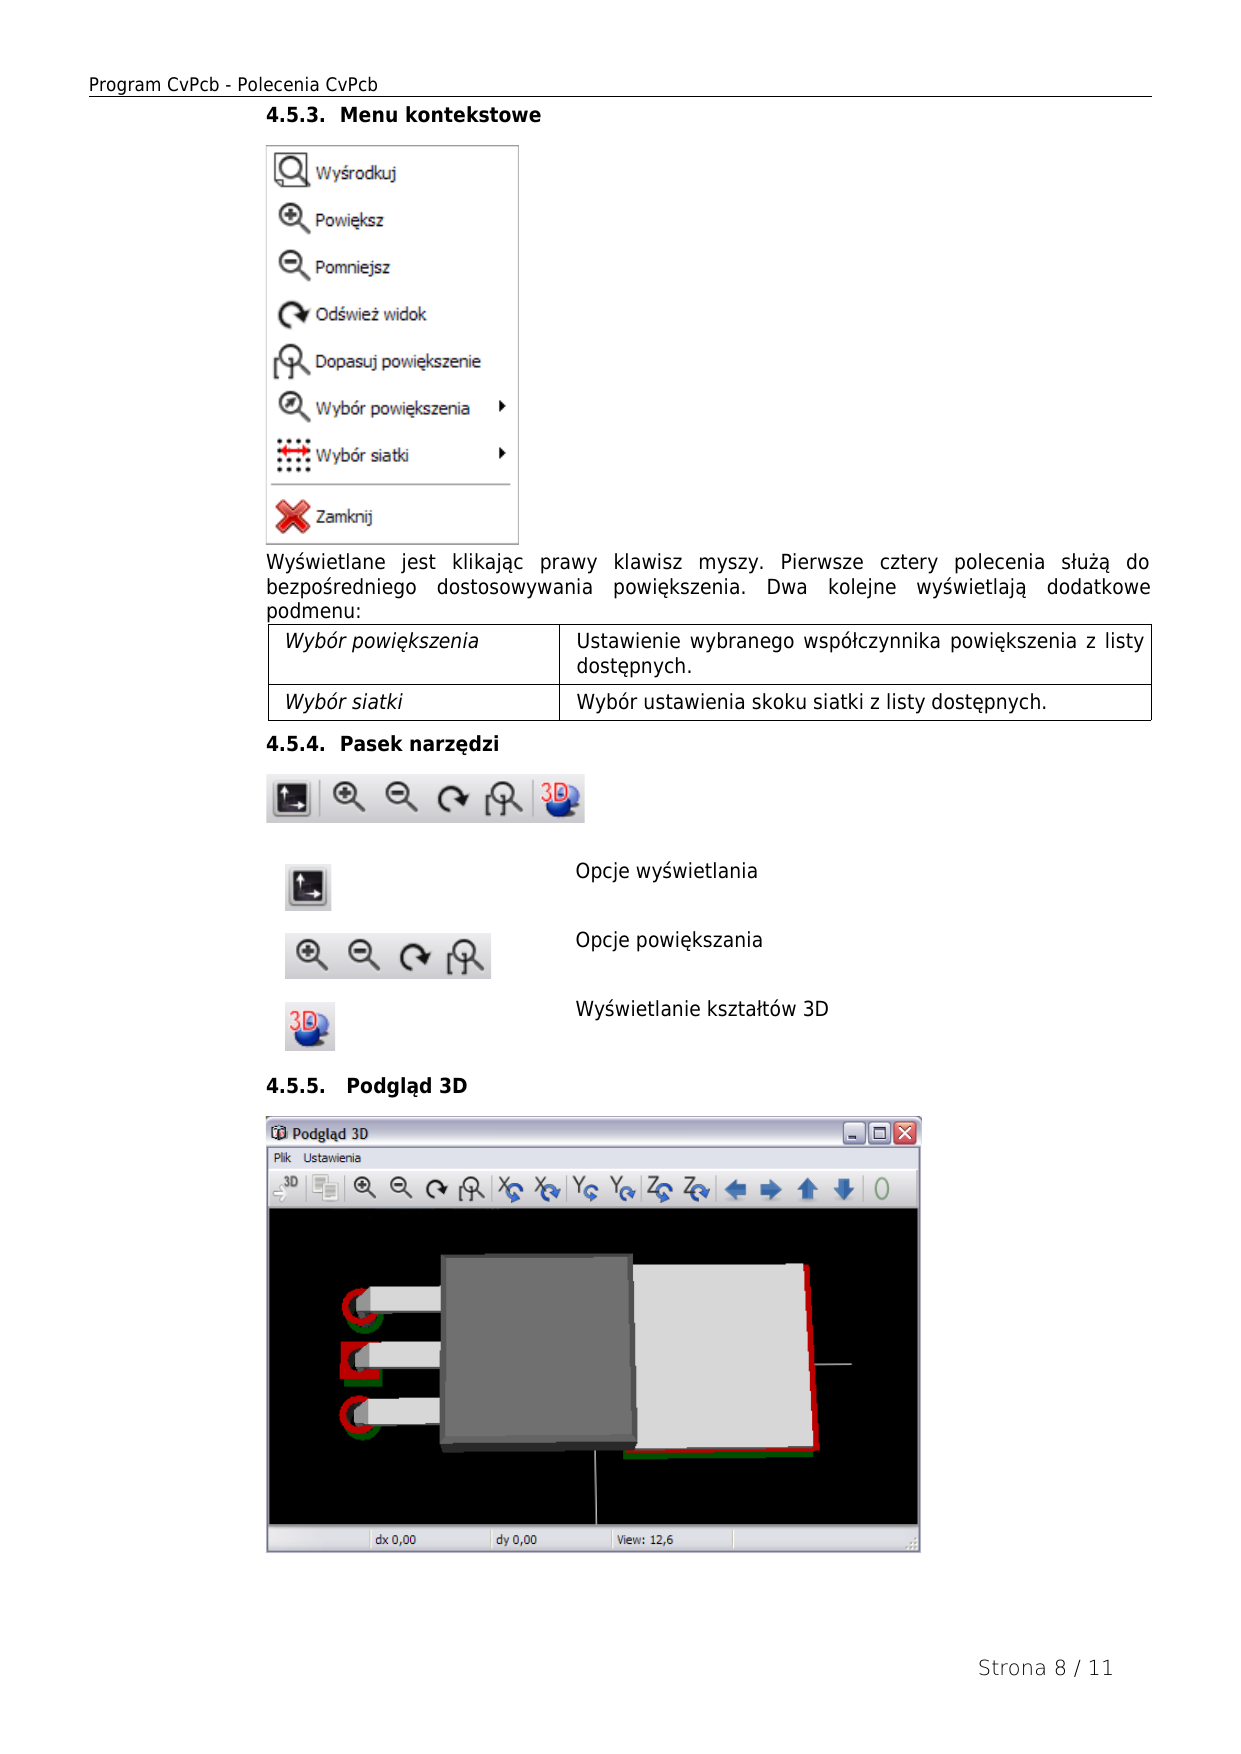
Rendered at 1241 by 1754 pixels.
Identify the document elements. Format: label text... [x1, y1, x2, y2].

subtitle Menu kontekstowe [266, 103, 1152, 128]
picture [265, 1116, 922, 1554]
picture [265, 145, 519, 545]
table_cell Wyświetlanie kształtów 3D [558, 991, 1151, 1062]
picture [265, 774, 585, 823]
picture [285, 1002, 336, 1051]
table_cell [268, 991, 558, 1062]
table_header [268, 853, 558, 922]
picture [285, 933, 492, 979]
text Wyświetlane jest klikając prawy klawisz myszy. Pierwsze cztery polecenia służą do bezpośredniego dostosowywania powiększenia. Dwa kolejne wyświetlają dodatkowe podmenu: [266, 550, 1152, 623]
table_cell Opcje powiększania [558, 922, 1151, 991]
picture [285, 864, 332, 911]
table_header Opcje wyświetlania [558, 853, 1151, 922]
subtitle Pasek narzędzi [266, 732, 1152, 756]
table_cell Wybór ustawienia skoku siatki z listy dostępnych. [560, 685, 1151, 720]
table_header Wybór powiększenia [269, 625, 559, 684]
table_cell Wybór siatki [269, 685, 559, 720]
subtitle Podgląd 3D [266, 1074, 1152, 1099]
table_cell [268, 922, 558, 991]
table_header Ustawienie wybranego współczynnika powiększenia z listy dostępnych. [560, 625, 1151, 684]
